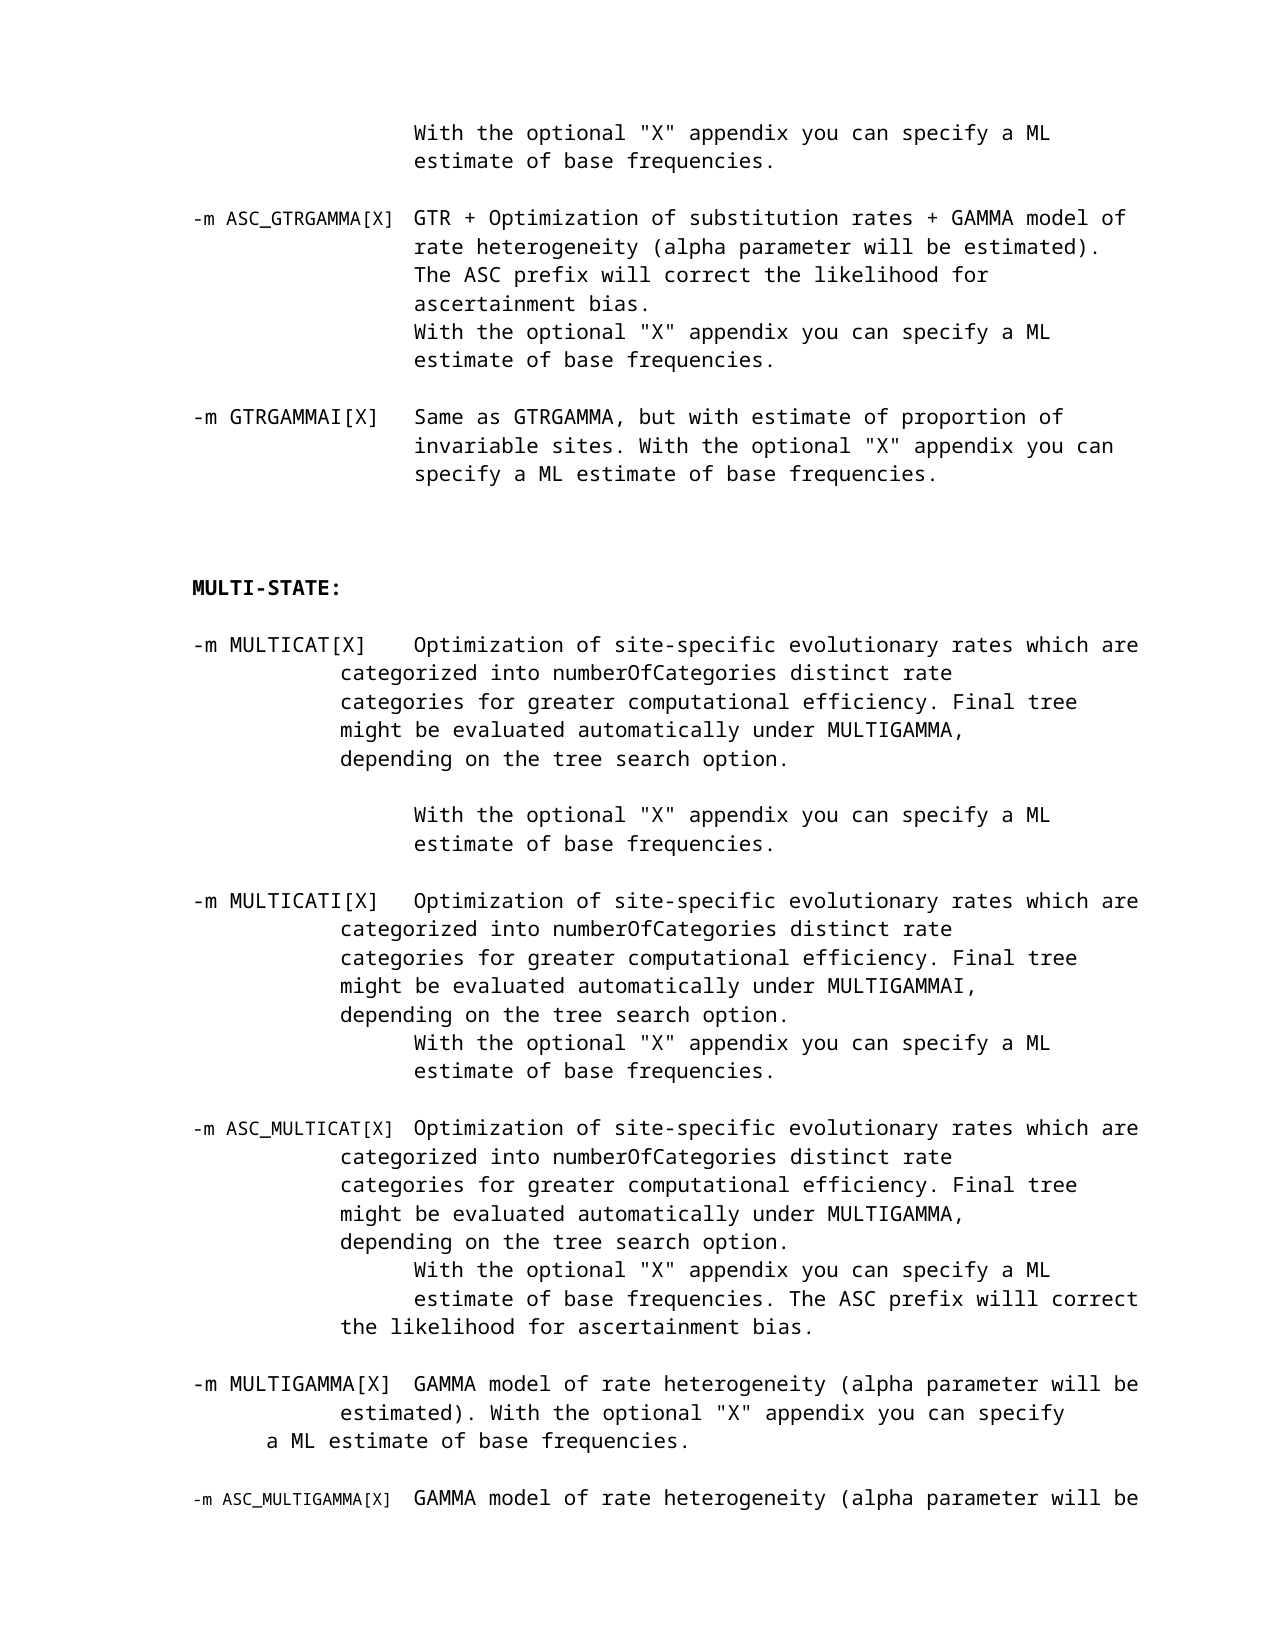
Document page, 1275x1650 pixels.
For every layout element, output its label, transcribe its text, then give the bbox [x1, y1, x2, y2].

text MULTI-STATE: [118, 573, 1157, 602]
text With the optional "X" appendix you can specify a ML estimate of base frequencies. [118, 317, 1157, 374]
text -m GTRGAMMAI[X] Same as GTRGAMMA, but with estimate of proportion of invariable sites. With the optional "X" appendix you can specify a ML estimate of base frequencies. [118, 402, 1157, 488]
text -m MULTIGAMMA[X] GAMMA model of rate heterogeneity (alpha parameter will be estimated). With the optional "X" appendix you can specify a ML estimate of base frequencies. [118, 1369, 1157, 1455]
text -m MULTICATI[X] Optimization of site-specific evolutionary rates which are categorized into numberOfCategories distinct rate categories for greater computational efficiency. Final tree might be evaluated automatically under MULTIGAMMAI, depending on the tree search option. [118, 886, 1157, 1028]
text -m ASC_MULTIGAMMA[X] GAMMA model of rate heterogeneity (alpha parameter will be [118, 1483, 1157, 1512]
text With the optional "X" appendix you can specify a ML estimate of base frequencies. The ASC prefix willl correct the likelihood for ascertainment bias. [118, 1256, 1157, 1341]
text With the optional "X" appendix you can specify a ML estimate of base frequencies. [118, 1028, 1157, 1085]
text -m ASC_MULTICAT[X] Optimization of site-specific evolutionary rates which are categorized into numberOfCategories distinct rate categories for greater computational efficiency. Final tree might be evaluated automatically under MULTIGAMMA, depending on the tree search option. [118, 1113, 1157, 1256]
text -m MULTICAT[X] Optimization of site-specific evolutionary rates which are categorized into numberOfCategories distinct rate categories for greater computational efficiency. Final tree might be evaluated automatically under MULTIGAMMA, depending on the tree search option. [118, 630, 1157, 772]
text With the optional "X" appendix you can specify a ML estimate of base frequencies. [118, 118, 1157, 175]
text With the optional "X" appendix you can specify a ML estimate of base frequencies. [118, 801, 1157, 857]
text The ASC prefix will correct the likelihood for ascertainment bias. [118, 260, 1157, 317]
text -m ASC_GTRGAMMA[X] GTR + Optimization of substitution rates + GAMMA model of rate heterogeneity (alpha parameter will be estimated). [118, 203, 1157, 260]
